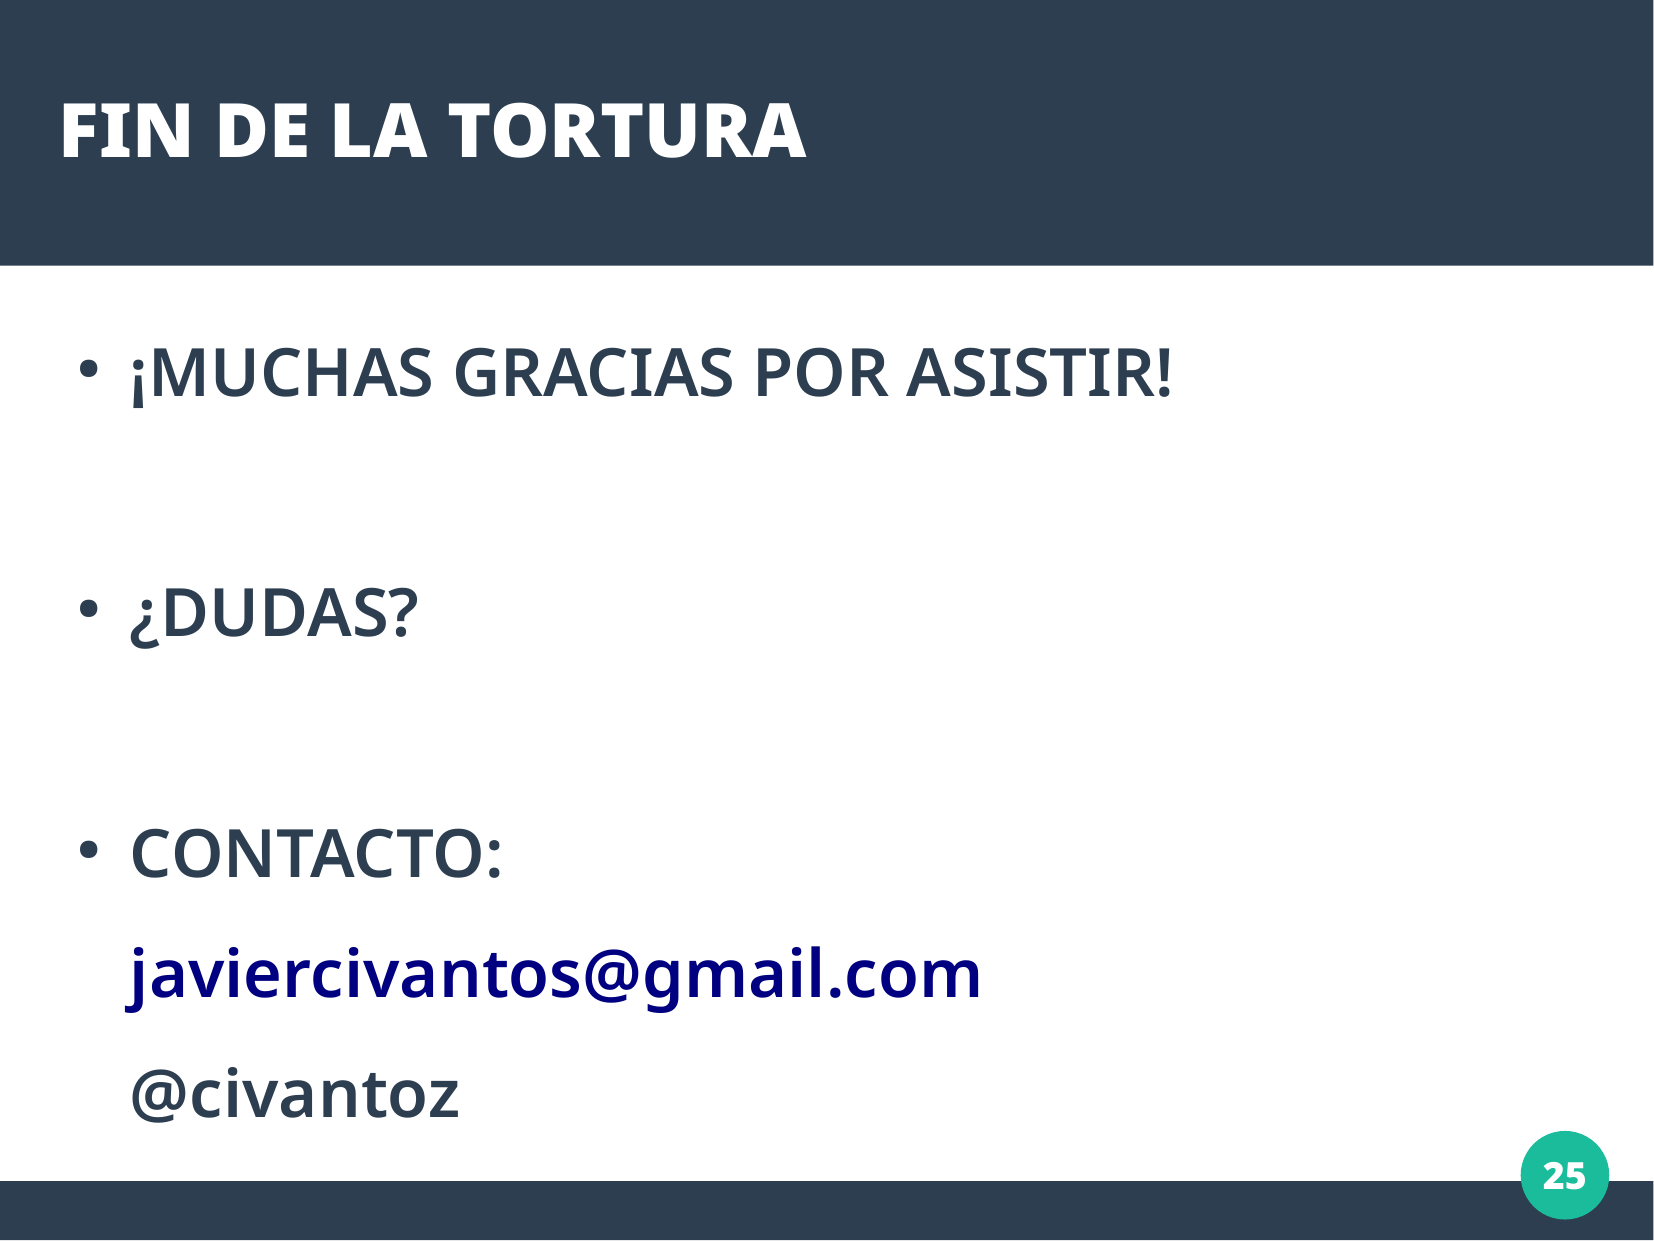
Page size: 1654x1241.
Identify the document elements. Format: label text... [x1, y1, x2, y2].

list ¡MUCHAS GRACIAS POR ASISTIR! ¿DUDAS? CONTACTO: javiercivantos@gmail.com @civantoz [59, 324, 1595, 1152]
title FIN DE LA TORTURA [59, 49, 1595, 207]
